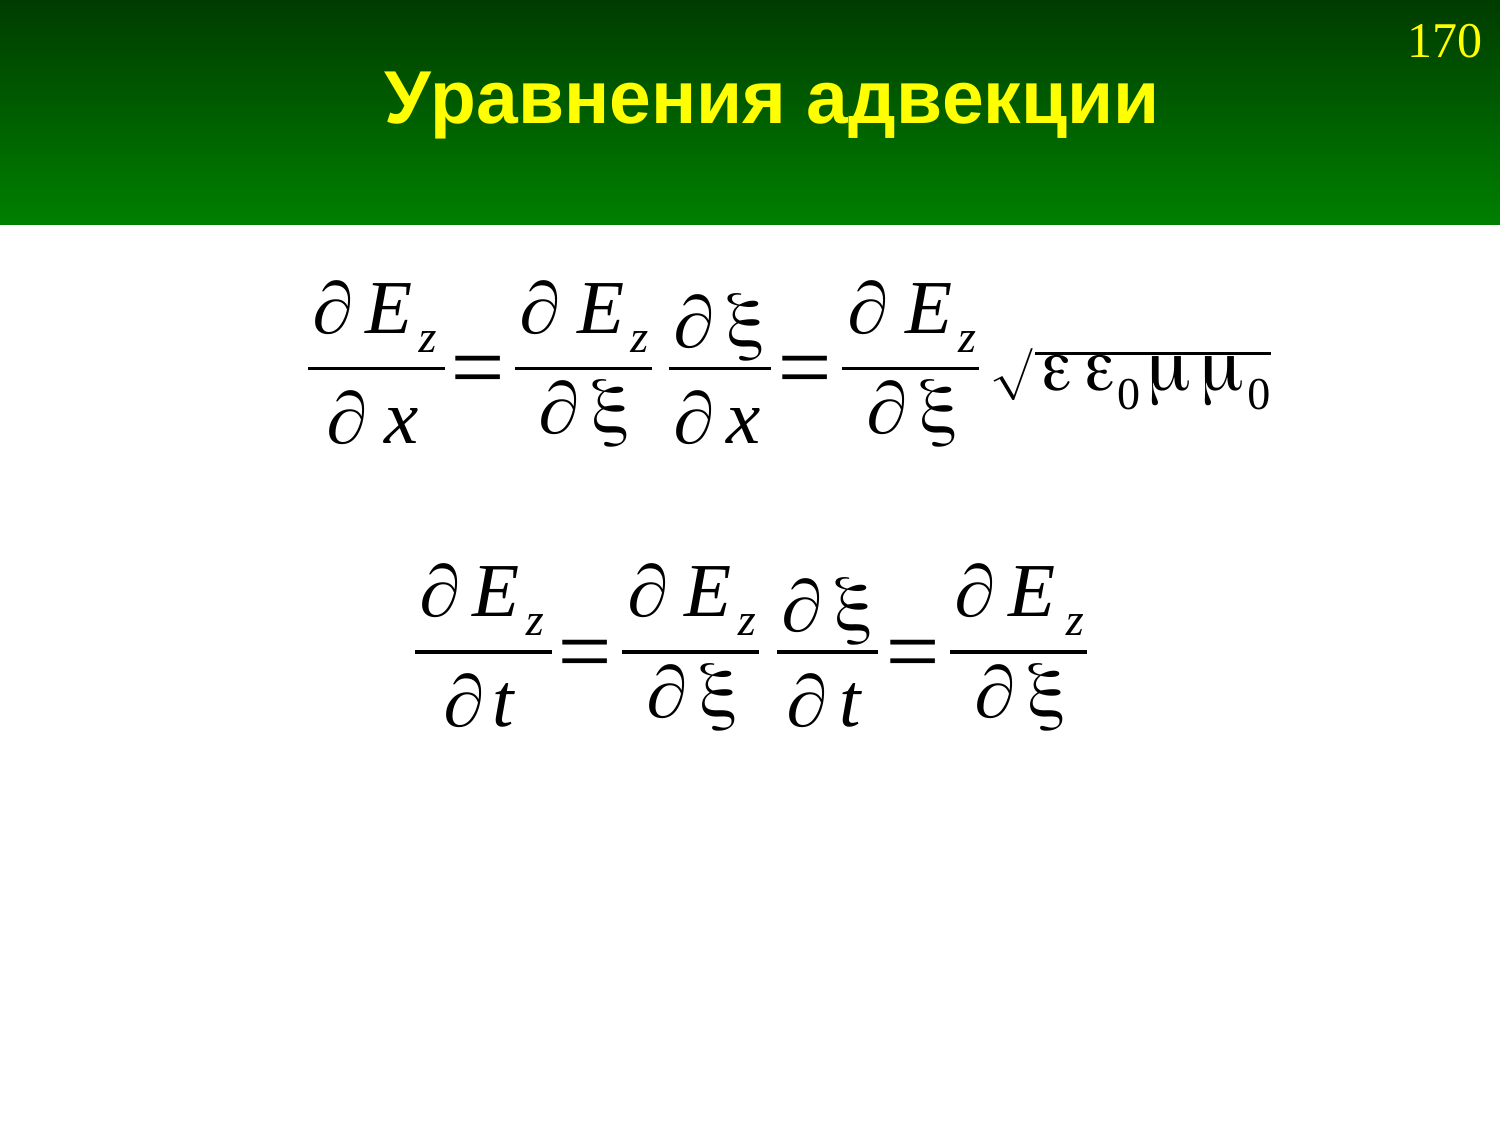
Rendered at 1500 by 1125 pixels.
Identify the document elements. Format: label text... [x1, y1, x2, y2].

title Уравнения адвекции [123, 0, 1399, 192]
chart [283, 266, 1290, 461]
chart [390, 549, 1110, 745]
